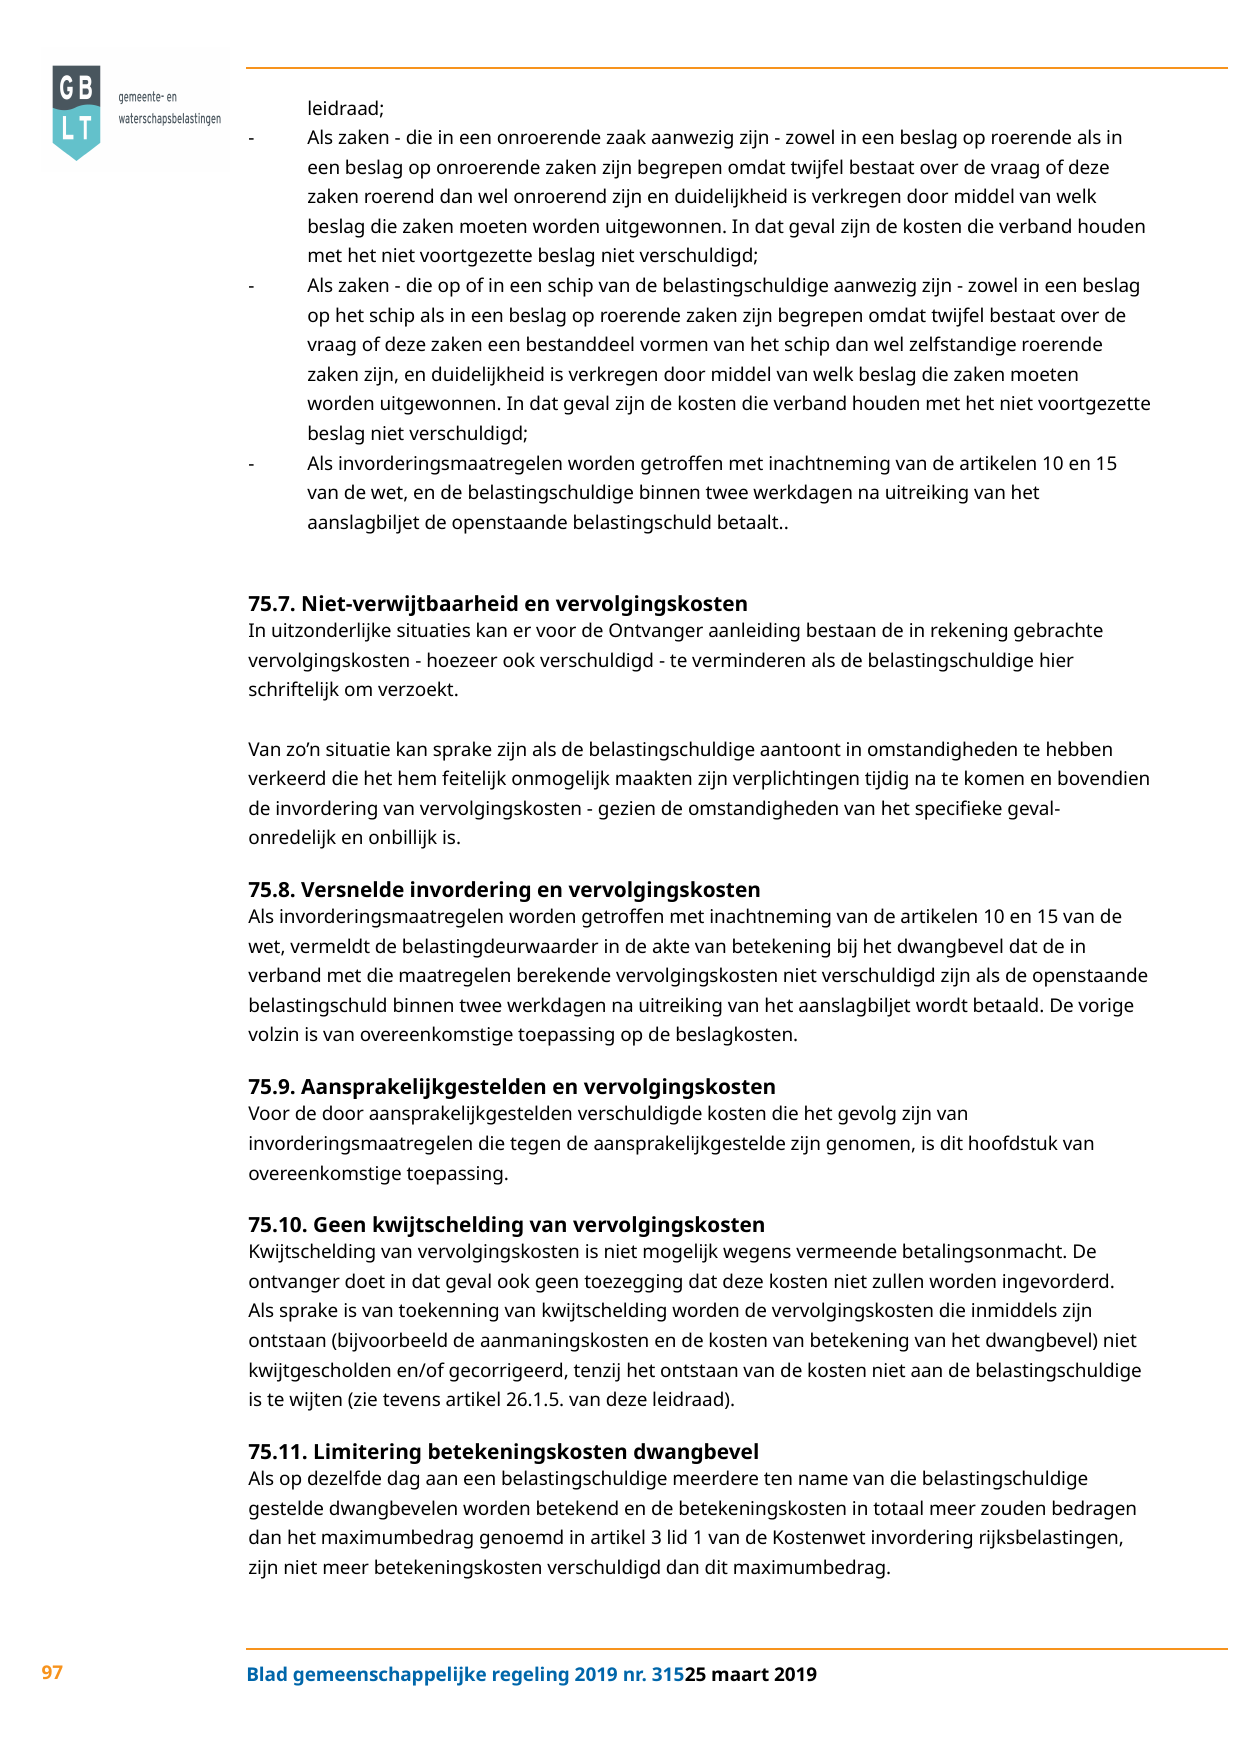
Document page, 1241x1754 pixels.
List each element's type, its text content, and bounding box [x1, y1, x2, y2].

text Als sprake is van toekenning van kwijtschelding worden de vervolgingskosten die inmiddels zijn ontstaan (bijvoorbeeld de aanmaningskosten en de kosten van betekening van het dwangbevel) niet kwijtgescholden en/of gecorrigeerd, tenzij het ontstaan van de kosten niet aan de belastingschuldige is te wijten (zie tevens artikel 26.1.5. van deze leidraad). [248, 1298, 1152, 1412]
text 75.10. Geen kwijtschelding van vervolgingskosten [248, 1210, 1152, 1238]
list Als zaken - die op of in een schip van de belastingschuldige aanwezig zijn - zowel in een beslag op het schip als in een beslag op roerende zaken zijn begrepen omdat twijfel bestaat over de vraag of deze zaken een bestanddeel vormen van het schip dan wel zelfstandige roerende zaken zijn, en duidelijkheid is verkregen door middel van welk beslag die zaken moeten worden uitgewonnen. In dat geval zijn de kosten die verband houden met het niet voortgezette beslag niet verschuldigd; [248, 272, 1152, 446]
text Van zo’n situatie kan sprake zijn als de belastingschuldige aantoont in omstandigheden te hebben verkeerd die het hem feitelijk onmogelijk maakten zijn verplichtingen tijdig na te komen en bovendien de invordering van vervolgingskosten - gezien de omstandigheden van het specifieke geval- onredelijk en onbillijk is. [248, 736, 1152, 850]
text 75.11. Limitering betekeningskosten dwangbevel [248, 1437, 1152, 1465]
text In uitzonderlijke situaties kan er voor de Ontvanger aanleiding bestaan de in rekening gebrachte vervolgingskosten - hoezeer ook verschuldigd - te verminderen als de belastingschuldige hier schriftelijk om verzoekt. [248, 617, 1152, 702]
text Als invorderingsmaatregelen worden getroffen met inachtneming van de artikelen 10 en 15 van de wet, vermeldt de belastingdeurwaarder in de akte van betekening bij het dwangbevel dat de in verband met die maatregelen berekende vervolgingskosten niet verschuldigd zijn als de openstaande belastingschuld binnen twee werkdagen na uitreiking van het aanslagbiljet wordt betaald. De vorige volzin is van overeenkomstige toepassing op de beslagkosten. [248, 903, 1152, 1047]
text 75.9. Aansprakelijkgestelden en vervolgingskosten [248, 1072, 1152, 1101]
text 75.8. Versnelde invordering en vervolgingskosten [248, 875, 1152, 903]
text Voor de door aansprakelijkgestelden verschuldigde kosten die het gevolg zijn van invorderingsmaatregelen die tegen de aansprakelijkgestelde zijn genomen, is dit hoofdstuk van overeenkomstige toepassing. [248, 1101, 1152, 1185]
list Als invorderingsmaatregelen worden getroffen met inachtneming van de artikelen 10 en 15 van de wet, en de belastingschuldige binnen twee werkdagen na uitreiking van het aanslagbiljet de openstaande belastingschuld betaalt.. [248, 450, 1152, 535]
text Als op dezelfde dag aan een belastingschuldige meerdere ten name van die belastingschuldige gestelde dwangbevelen worden betekend en de betekeningskosten in totaal meer zouden bedragen dan het maximumbedrag genoemd in artikel 3 lid 1 van de Kostenwet invordering rijksbelastingen, zijn niet meer betekeningskosten verschuldigd dan dit maximumbedrag. [248, 1465, 1152, 1580]
list Als zaken - die in een onroerende zaak aanwezig zijn - zowel in een beslag op roerende als in een beslag op onroerende zaken zijn begrepen omdat twijfel bestaat over de vraag of deze zaken roerend dan wel onroerend zijn en duidelijkheid is verkregen door middel van welk beslag die zaken moeten worden uitgewonnen. In dat geval zijn de kosten die verband houden met het niet voortgezette beslag niet verschuldigd; [248, 124, 1152, 268]
text Kwijtschelding van vervolgingskosten is niet mogelijk wegens vermeende betalingsonmacht. De ontvanger doet in dat geval ook geen toezegging dat deze kosten niet zullen worden ingevorderd. [248, 1238, 1152, 1294]
text 75.7. Niet-verwijtbaarheid en vervolgingskosten [248, 589, 1152, 617]
list leidraad; [248, 95, 1152, 121]
picture [41, 47, 231, 172]
